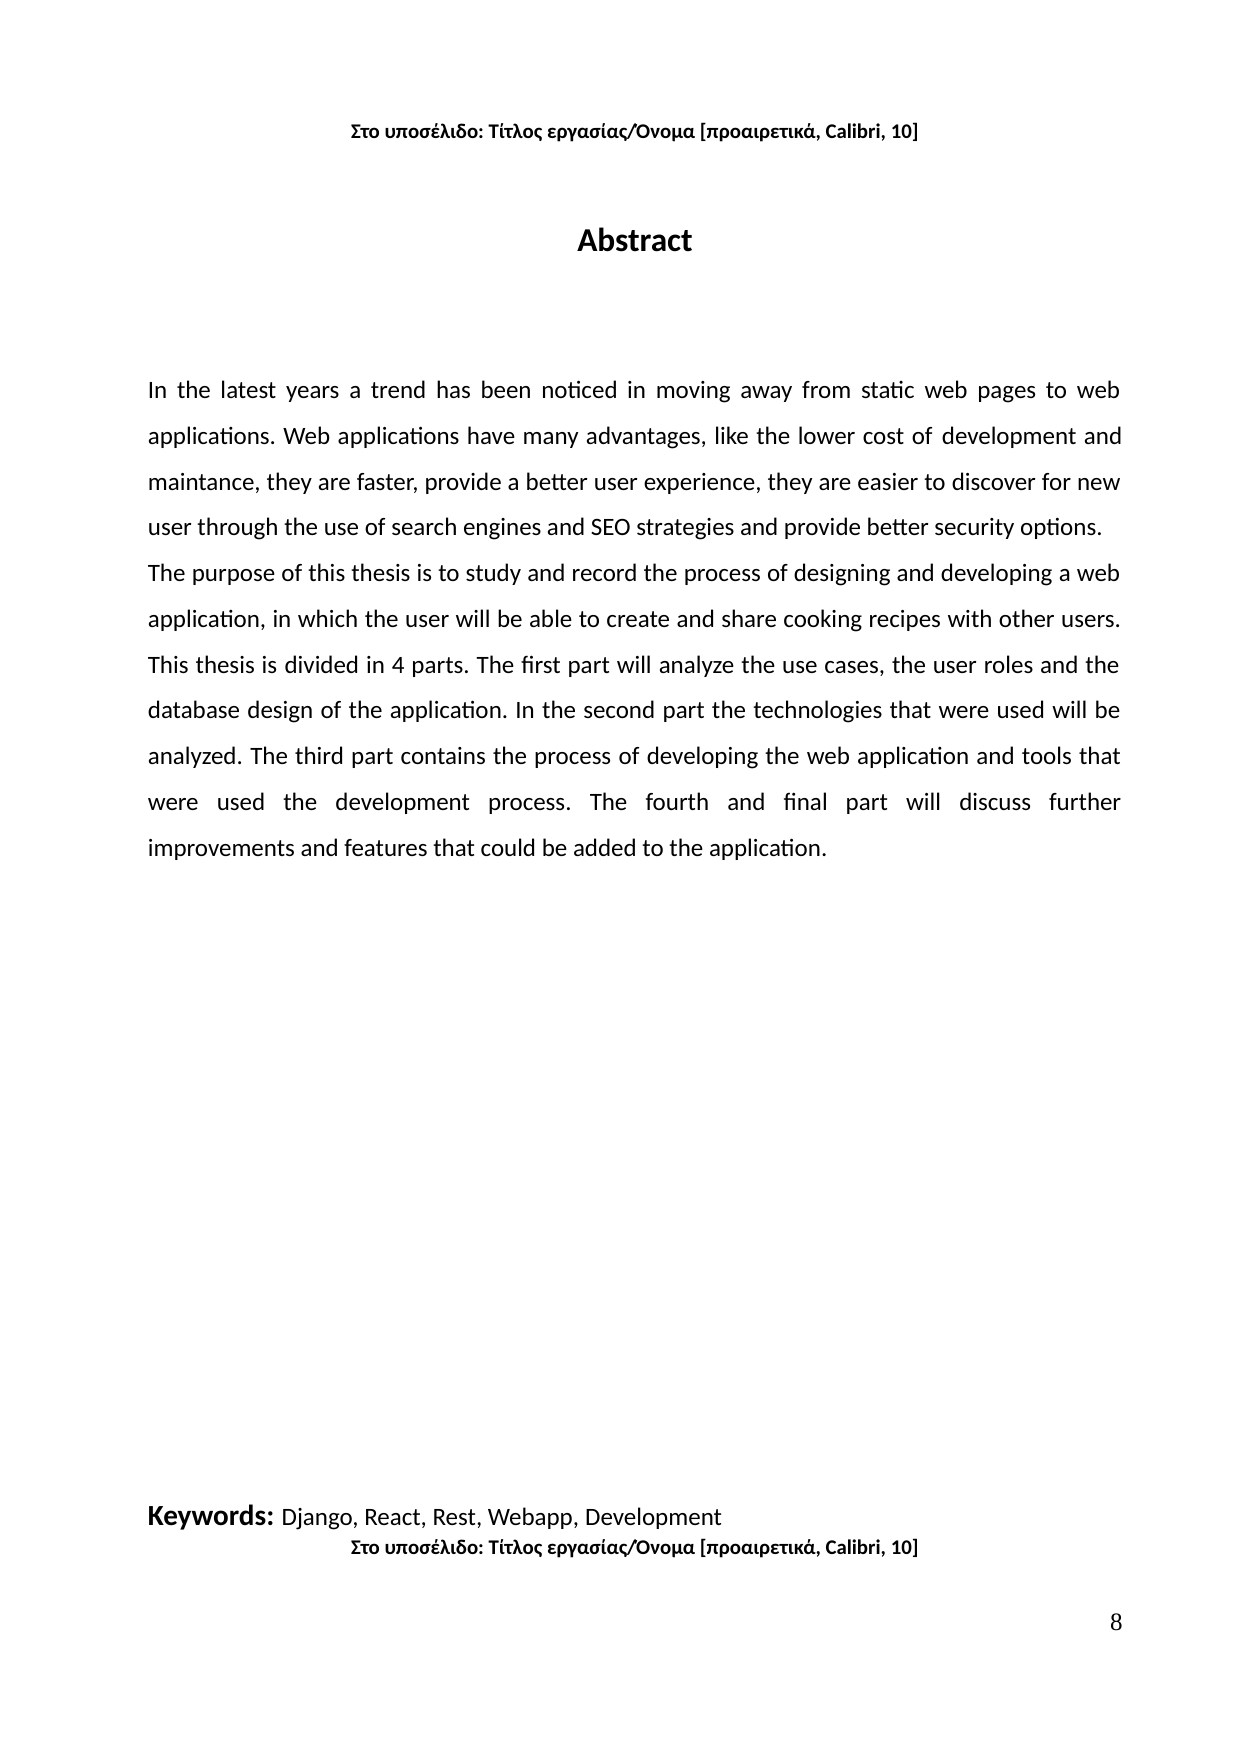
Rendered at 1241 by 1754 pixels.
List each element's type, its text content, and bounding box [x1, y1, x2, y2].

text Στο υποσέλιδο: Τίτλος εργασίας/Όνομα [προαιρετικά, Calibri, 10] [148, 1534, 1122, 1559]
text Keywords: Django, React, Rest, Webapp, Development [148, 1493, 1122, 1534]
text In the latest years a trend has been noticed in moving away from static web pages to web applications. Web applications have many advantages, like the lower cost of development and maintance, they are faster, provide a better user experience, they are easier to discover for new user through the use of search engines and SEO strategies and provide better security options. [148, 374, 1122, 542]
subtitle Abstract [148, 219, 1122, 260]
text The purpose of this thesis is to study and record the process of designing and developing a web application, in which the user will be able to create and share cooking recipes with other users. This thesis is divided in 4 parts. The first part will analyze the use cases, the user roles and the database design of the application. In the second part the technologies that were used will be analyzed. The third part contains the process of developing the web application and tools that were used the development process. The fourth and final part will discuss further improvements and features that could be added to the application. [148, 557, 1122, 862]
text Στο υποσέλιδο: Τίτλος εργασίας/Όνομα [προαιρετικά, Calibri, 10] [148, 118, 1122, 143]
